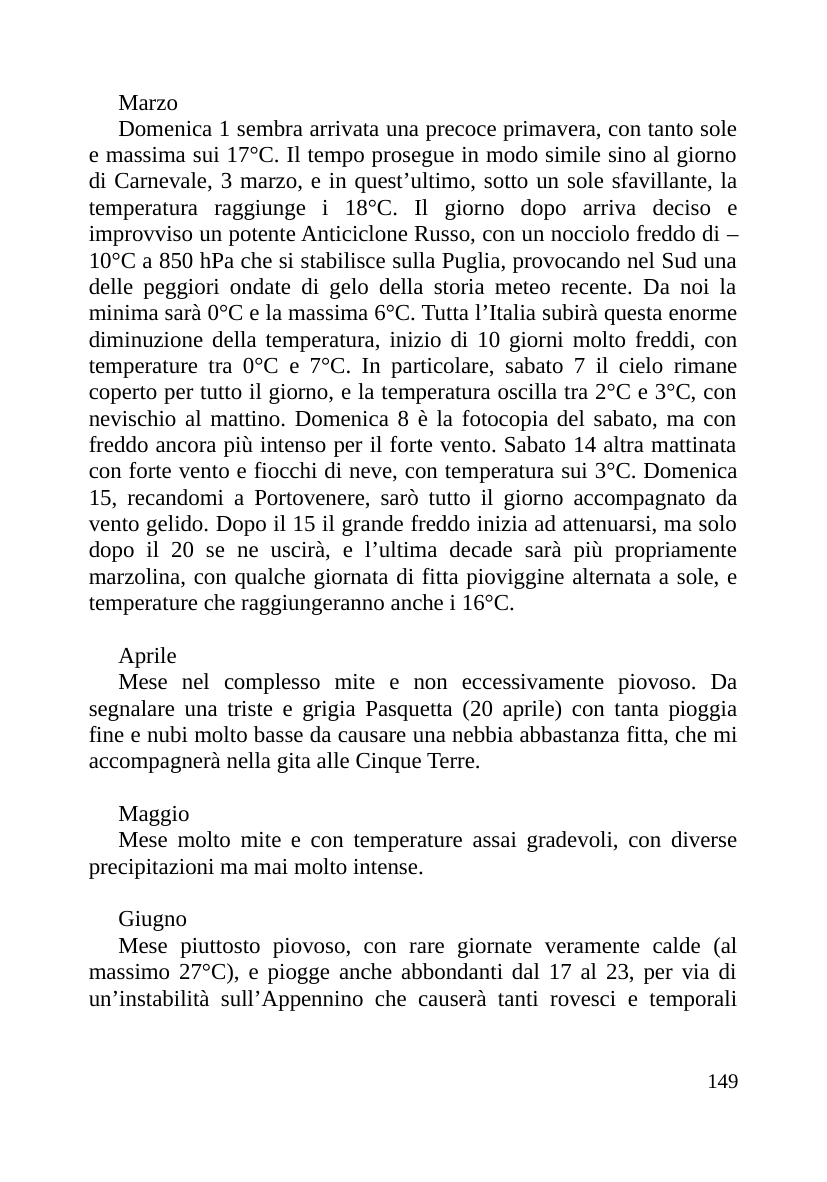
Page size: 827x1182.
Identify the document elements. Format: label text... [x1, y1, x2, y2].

text Maggio [88, 800, 738, 826]
text Domenica 1 sembra arrivata una precoce primavera, con tanto sole e massima sui 17°C. Il tempo prosegue in modo simile sino al giorno di Carnevale, 3 marzo, e in quest’ultimo, sotto un sole sfavillante, la temperatura raggiunge i 18°C. Il giorno dopo arriva deciso e improvviso un potente Anticiclone Russo, con un nocciolo freddo di ‒10°C a 850 hPa che si stabilisce sulla Puglia, provocando nel Sud una delle peggiori ondate di gelo della storia meteo recente. Da noi la minima sarà 0°C e la massima 6°C. Tutta l’Italia subirà questa enorme diminuzione della temperatura, inizio di 10 giorni molto freddi, con temperature tra 0°C e 7°C. In particolare, sabato 7 il cielo rimane coperto per tutto il giorno, e la temperatura oscilla tra 2°C e 3°C, con nevischio al mattino. Domenica 8 è la fotocopia del sabato, ma con freddo ancora più intenso per il forte vento. Sabato 14 altra mattinata con forte vento e fiocchi di neve, con temperatura sui 3°C. Domenica 15, recandomi a Portovenere, sarò tutto il giorno accompagnato da vento gelido. Dopo il 15 il grande freddo inizia ad attenuarsi, ma solo dopo il 20 se ne uscirà, e l’ultima decade sarà più propriamente marzolina, con qualche giornata di fitta pioviggine alternata a sole, e temperature che raggiungeranno anche i 16°C. [88, 115, 738, 616]
text Mese nel complesso mite e non eccessivamente piovoso. Da segnalare una triste e grigia Pasquetta (20 aprile) con tanta pioggia fine e nubi molto basse da causare una nebbia abbastanza fitta, che mi accompagnerà nella gita alle Cinque Terre. [88, 668, 738, 774]
text Mese piuttosto piovoso, con rare giornate veramente calde (al massimo 27°C), e piogge anche abbondanti dal 17 al 23, per via di un’instabilità sull’Appennino che causerà tanti rovesci e temporali [88, 932, 738, 1011]
text Mese molto mite e con temperature assai gradevoli, con diverse precipitazioni ma mai molto intense. [88, 826, 738, 879]
text Giugno [88, 906, 738, 932]
text Aprile [88, 642, 738, 668]
text Marzo [88, 88, 738, 115]
